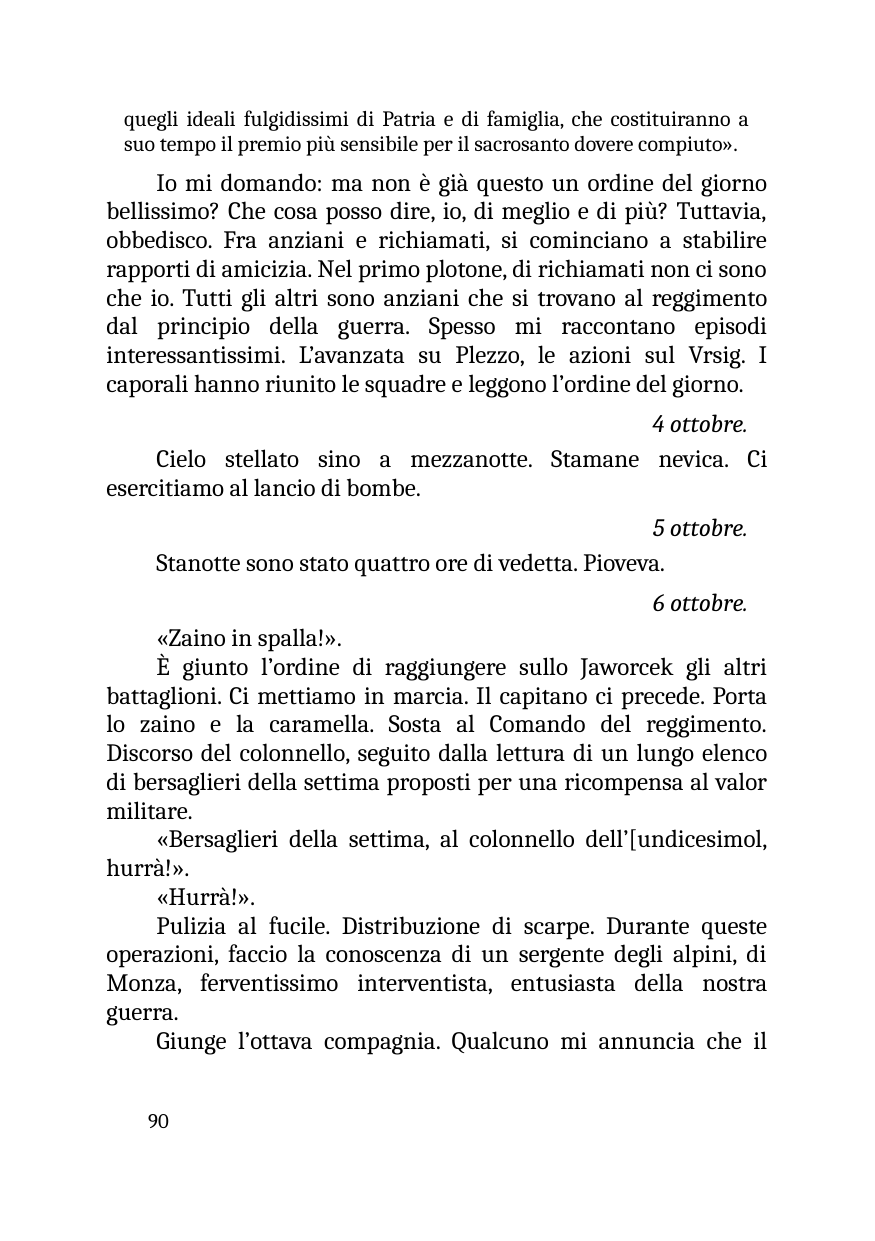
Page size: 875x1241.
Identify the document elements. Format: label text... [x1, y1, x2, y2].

text Io mi domando: ma non è già questo un ordine del giorno bellissimo? Che cosa posso dire, io, di meglio e di più? Tuttavia, obbedisco. Fra anziani e richiamati, si cominciano a stabilire rapporti di amicizia. Nel primo plotone, di richiamati non ci sono che io. Tutti gli altri sono anziani che si trovano al reggimento dal principio della guerra. Spesso mi raccontano episodi interessantissimi. L’avanzata su Plezzo, le azioni sul Vrsig. I caporali hanno riunito le squadre e leggono l’ordine del giorno. [106, 168, 768, 398]
text Giunge l’ottava compagnia. Qualcuno mi annuncia che il [106, 1027, 768, 1055]
text Stanotte sono stato quattro ore di vedetta. Pioveva. [106, 549, 768, 578]
text 5 ottobre. [106, 514, 750, 543]
text 6 ottobre. [106, 589, 750, 618]
text Pulizia al fucile. Distribuzione di scarpe. Durante queste operazioni, faccio la conoscenza di un sergente degli alpini, di Monza, ferventissimo interventista, entusiasta della nostra guerra. [106, 912, 768, 1027]
text È giunto l’ordine di raggiungere sullo Jaworcek gli altri battaglioni. Ci mettiamo in marcia. Il capitano ci precede. Porta lo zaino e la caramella. Sosta al Comando del reggimento. Discorso del colonnello, seguito dalla lettura di un lungo elenco di bersaglieri della settima proposti per una ricompensa al valor militare. [106, 653, 768, 825]
text «Bersaglieri della settima, al colonnello dell’[undicesimol, hurrà!». [106, 825, 768, 883]
text Cielo stellato sino a mezzanotte. Stamane nevica. Ci esercitiamo al lancio di bombe. [106, 445, 768, 502]
text «Zaino in spalla!». [106, 624, 768, 653]
text quegli ideali fulgidissimi di Patria e di famiglia, che costituiranno a suo tempo il premio più sensibile per il sacrosanto dovere compiuto». [124, 106, 750, 157]
text «Hurrà!». [106, 883, 768, 912]
text 4 ottobre. [106, 410, 750, 439]
